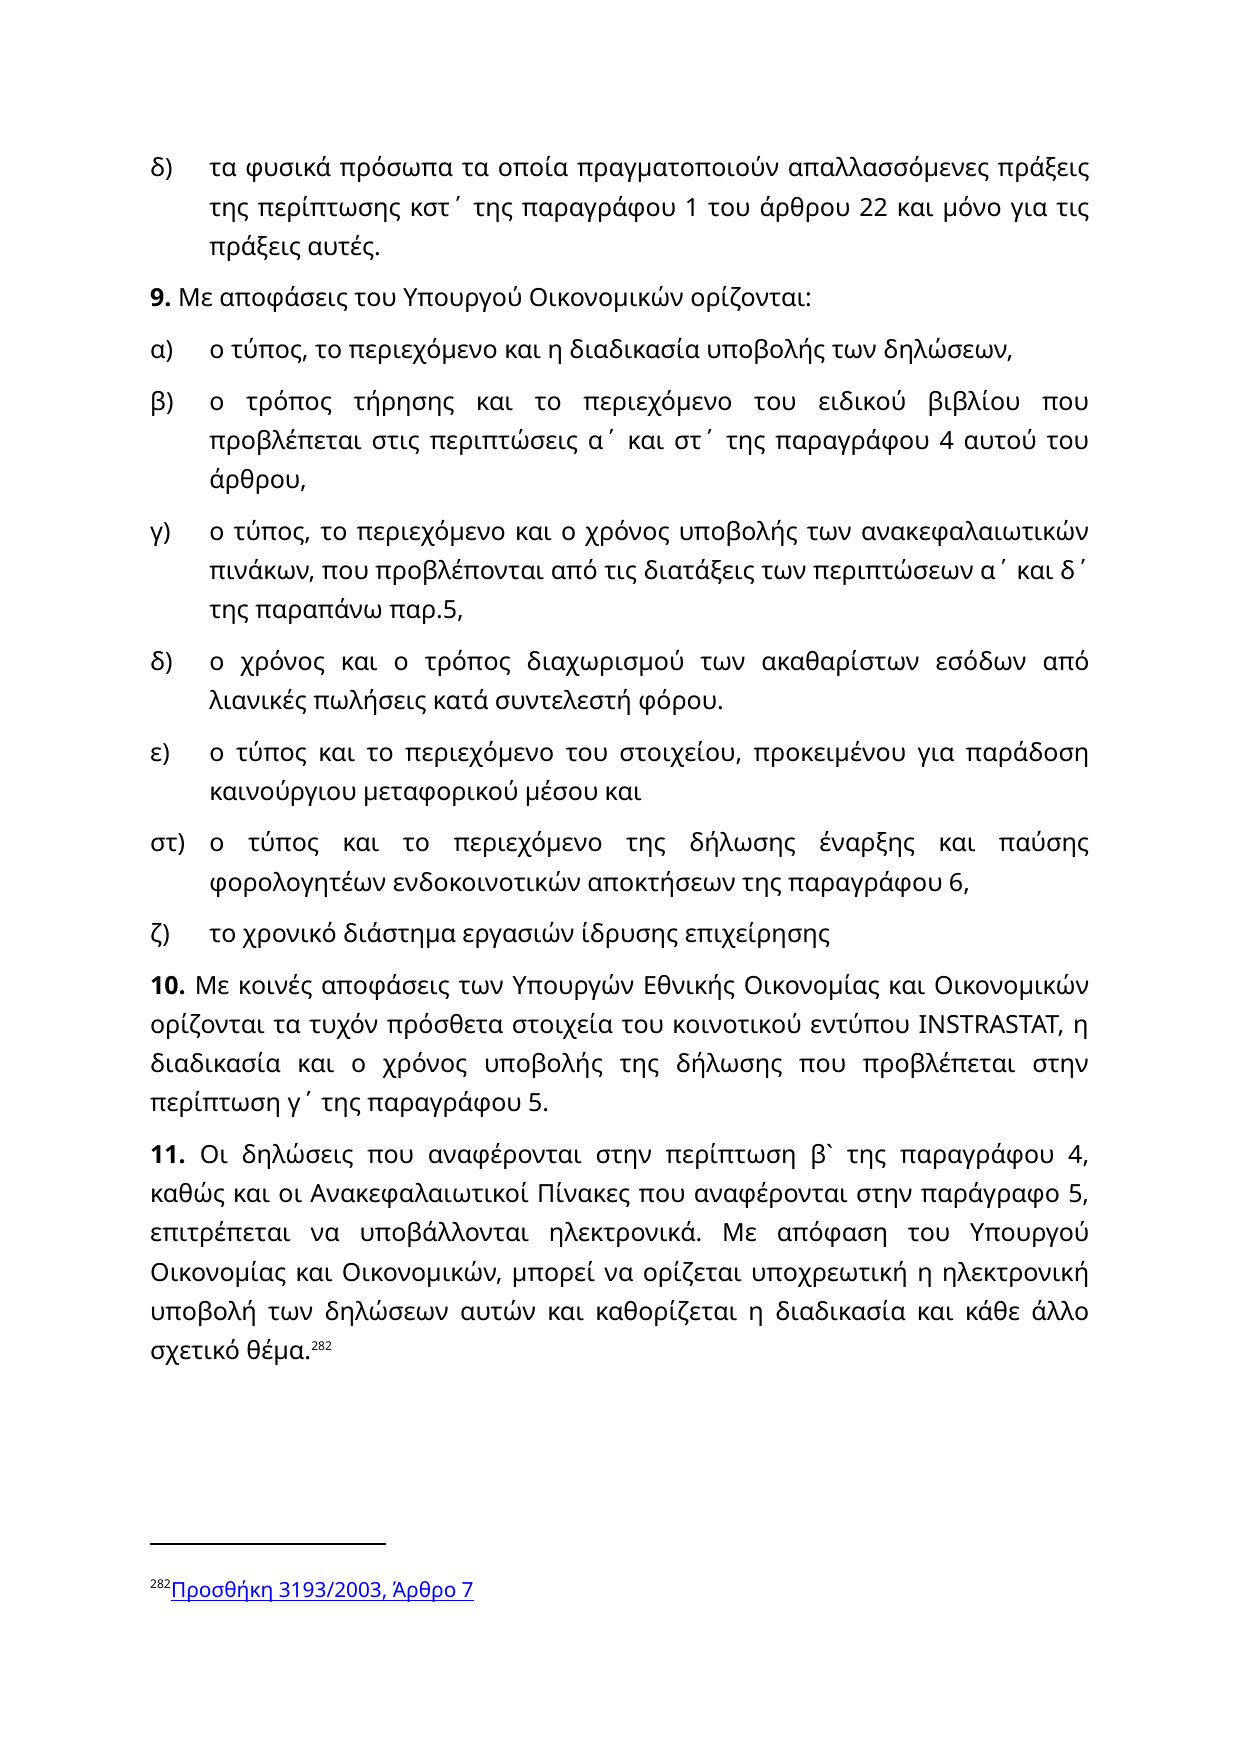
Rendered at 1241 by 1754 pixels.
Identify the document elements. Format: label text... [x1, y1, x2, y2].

text 10. Με κοινές αποφάσεις των Υπουργών Εθνικής Οικονομίας και Οικονομικών ορίζονται τα τυχόν πρόσθετα στοιχεία του κοινοτικού εντύπου INSTRASTAT, η διαδικασία και ο χρόνος υποβολής της δήλωσης που προβλέπεται στην περίπτωση γ΄ της παραγράφου 5. [150, 967, 1090, 1119]
list δ) τα φυσικά πρόσωπα τα οποία πραγματοποιούν απαλλασσόμενες πράξεις της περίπτωσης κστ΄ της παραγράφου 1 του άρθρου 22 και μόνο για τις πράξεις αυτές. [150, 150, 1090, 262]
text 9. Με αποφάσεις του Υπουργού Οικονομικών ορίζονται: [150, 280, 1090, 314]
list ζ) το χρονικό διάστημα εργασιών ίδρυσης επιχείρησης [150, 916, 1090, 950]
list γ) ο τύπος, το περιεχόμενο και ο χρόνος υποβολής των ανακεφαλαιωτικών πινάκων, που προβλέπονται από τις διατάξεις των περιπτώσεων α΄ και δ΄ της παραπάνω παρ.5, [150, 513, 1090, 626]
list στ) ο τύπος και το περιεχόμενο της δήλωσης έναρξης και παύσης φορολογητέων ενδοκοινοτικών αποκτήσεων της παραγράφου 6, [150, 825, 1090, 898]
list ε) ο τύπος και το περιεχόμενο του στοιχείου, προκειμένου για παράδοση καινούργιου μεταφορικού μέσου και [150, 734, 1090, 807]
text Προσθήκη 3193/2003, Άρθρο 7 [150, 1576, 1090, 1604]
text 11. Οι δηλώσεις που αναφέρονται στην περίπτωση β` της παραγράφου 4, καθώς και οι Ανακεφαλαιωτικοί Πίνακες που αναφέρονται στην παράγραφο 5, επιτρέπεται να υποβάλλονται ηλεκτρονικά. Με απόφαση του Υπουργού Οικονομίας και Οικονομικών, μπορεί να ορίζεται υποχρεωτική η ηλεκτρονική υποβολή των δηλώσεων αυτών και καθορίζεται η διαδικασία και κάθε άλλο σχετικό θέμα. [150, 1137, 1090, 1367]
list δ) ο χρόνος και ο τρόπος διαχωρισμού των ακαθαρίστων εσόδων από λιανικές πωλήσεις κατά συντελεστή φόρου. [150, 643, 1090, 717]
list α) ο τύπος, το περιεχόμενο και η διαδικασία υποβολής των δηλώσεων, [150, 332, 1090, 366]
list β) ο τρόπος τήρησης και το περιεχόμενο του ειδικού βιβλίου που προβλέπεται στις περιπτώσεις α΄ και στ΄ της παραγράφου 4 αυτού του άρθρου, [150, 383, 1090, 496]
